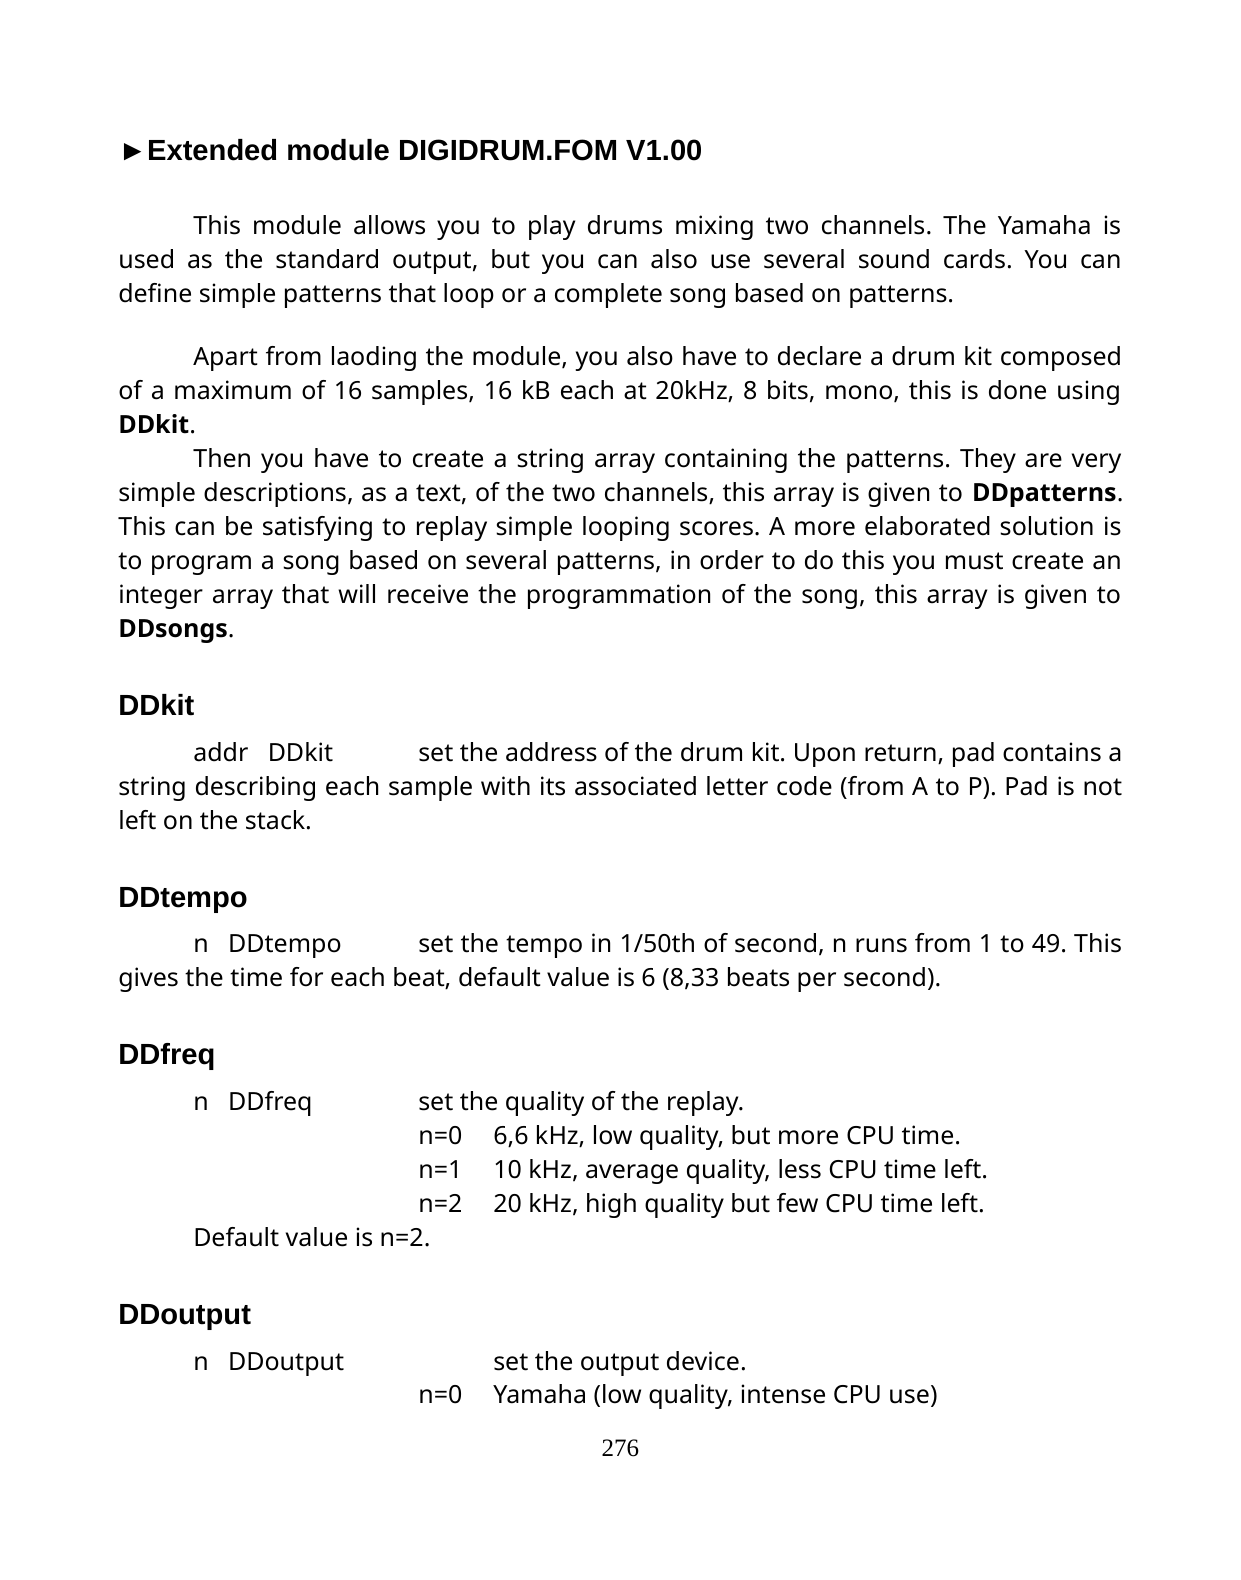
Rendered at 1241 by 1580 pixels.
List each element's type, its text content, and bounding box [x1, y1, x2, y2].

text Default value is n=2. [118, 1220, 1123, 1254]
text n=0 Yamaha (low quality, intense CPU use) [118, 1377, 1123, 1411]
subtitle DDfreq [118, 1037, 1122, 1071]
text This module allows you to play drums mixing two channels. The Yamaha is used as the standard output, but you can also use several sound cards. You can define simple patterns that loop or a complete song based on patterns. [118, 207, 1123, 310]
subtitle DDkit [118, 688, 1122, 722]
text addr DDkit set the address of the drum kit. Upon return, pad contains a string describing each sample with its associated letter code (from A to P). Pad is not left on the stack. [118, 734, 1123, 837]
text n DDtempo set the tempo in 1/50th of second, n runs from 1 to 49. This gives the time for each beat, default value is 6 (8,33 beats per second). [118, 926, 1123, 994]
text Apart from laoding the module, you also have to declare a drum kit composed of a maximum of 16 samples, 16 kB each at 20kHz, 8 bits, mono, this is done using DDkit. [118, 338, 1123, 441]
text n DDoutput set the output device. [118, 1343, 1123, 1377]
subtitle DDoutput [118, 1297, 1122, 1331]
subtitle ►Extended module DIGIDRUM.FOM V1.00 [118, 133, 1122, 166]
text n=1 10 kHz, average quality, less CPU time left. [118, 1152, 1123, 1186]
subtitle DDtempo [118, 880, 1122, 913]
text n=2 20 kHz, high quality but few CPU time left. [118, 1186, 1123, 1220]
text Then you have to create a string array containing the patterns. They are very simple descriptions, as a text, of the two channels, this array is given to DDpatterns. This can be satisfying to replay simple looping scores. A more elaborated solution is to program a song based on several patterns, in order to do this you must create an integer array that will receive the programmation of the song, this array is given to DDsongs. [118, 441, 1123, 645]
text n=0 6,6 kHz, low quality, but more CPU time. [118, 1117, 1123, 1152]
text n DDfreq set the quality of the replay. [118, 1083, 1123, 1117]
